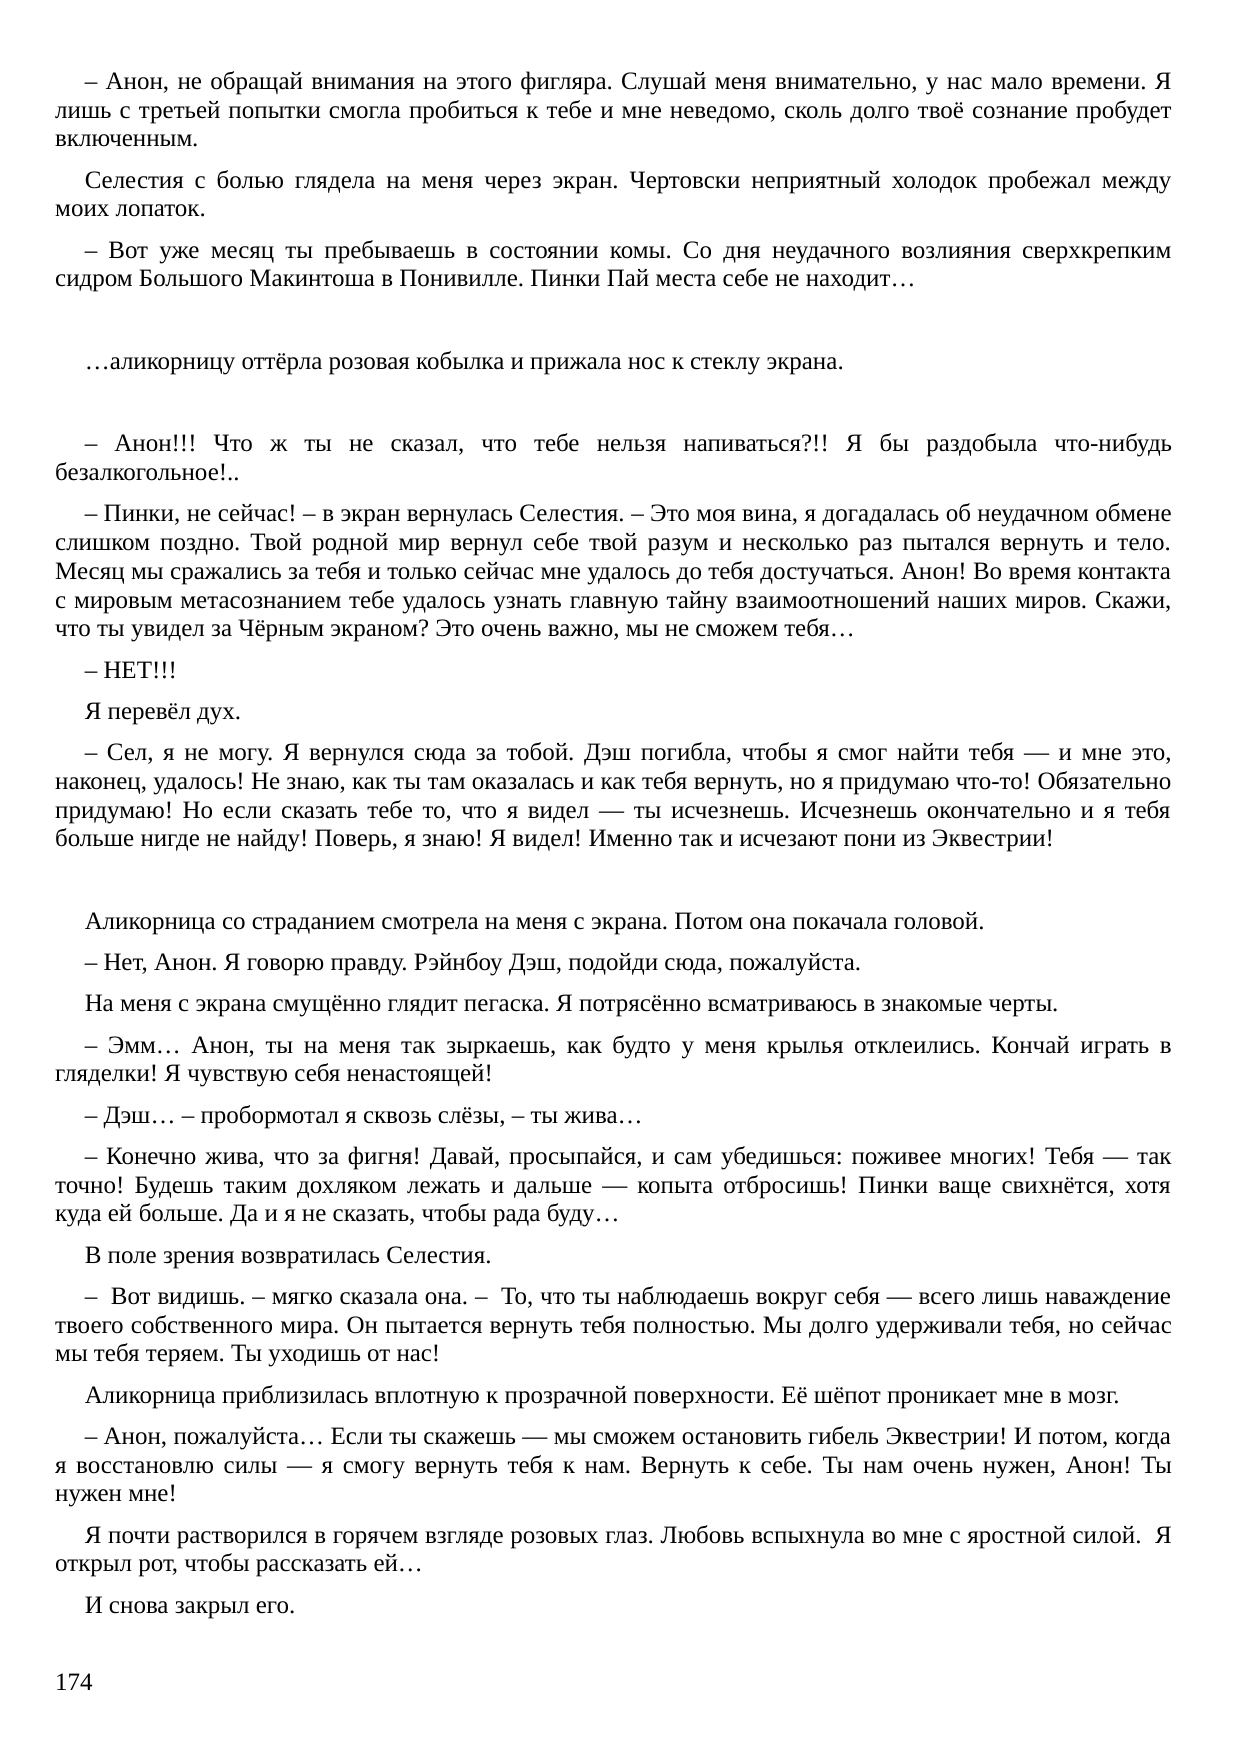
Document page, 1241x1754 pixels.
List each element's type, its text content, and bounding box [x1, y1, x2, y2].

text – Сел, я не могу. Я вернулся сюда за тобой. Дэш погибла, чтобы я смог найти тебя — и мне это, наконец, удалось! Не знаю, как ты там оказалась и как тебя вернуть, но я придумаю что-то! Обязательно придумаю! Но если сказать тебе то, что я видел — ты исчезнешь. Исчезнешь окончательно и я тебя больше нигде не найду! Поверь, я знаю! Я видел! Именно так и исчезают пони из Эквестрии! [55, 737, 1173, 852]
text – Дэш… – пробормотал я сквозь слёзы, – ты жива… [55, 1100, 1173, 1128]
text И снова закрыл его. [55, 1590, 1173, 1618]
text В поле зрения возвратилась Селестия. [55, 1240, 1173, 1268]
text – НЕТ!!! [55, 655, 1173, 683]
text – Вот видишь. – мягко сказала она. – То, что ты наблюдаешь вокруг себя — всего лишь наваждение твоего собственного мира. Он пытается вернуть тебя полностью. Мы долго удерживали тебя, но сейчас мы тебя теряем. Ты уходишь от нас! [55, 1281, 1173, 1367]
text – Анон!!! Что ж ты не сказал, что тебе нельзя напиваться?!! Я бы раздобыла что-нибудь безалкогольное!.. [55, 428, 1173, 486]
text – Пинки, не сейчас! – в экран вернулась Селестия. – Это моя вина, я догадалась об неудачном обмене слишком поздно. Твой родной мир вернул себе твой разум и несколько раз пытался вернуть и тело. Месяц мы сражались за тебя и только сейчас мне удалось до тебя достучаться. Анон! Во время контакта с мировым метасознанием тебе удалось узнать главную тайну взаимоотношений наших миров. Скажи, что ты увидел за Чёрным экраном? Это очень важно, мы не сможем тебя… [55, 498, 1173, 642]
text …аликорницу оттёрла розовая кобылка и прижала нос к стеклу экрана. [55, 346, 1173, 375]
text Селестия с болью глядела на меня через экран. Чертовски неприятный холодок пробежал между моих лопаток. [55, 165, 1173, 222]
text На меня с экрана смущённо глядит пегаска. Я потрясённо всматриваюсь в знакомые черты. [55, 988, 1173, 1017]
text Аликорница приблизилась вплотную к прозрачной поверхности. Её шёпот проникает мне в мозг. [55, 1380, 1173, 1408]
text Я почти растворился в горячем взгляде розовых глаз. Любовь вспыхнула во мне с яростной силой. Я открыл рот, чтобы рассказать ей… [55, 1520, 1173, 1577]
text Аликорница со страданием смотрела на меня с экрана. Потом она покачала головой. [55, 906, 1173, 935]
text – Конечно жива, что за фигня! Давай, просыпайся, и сам убедишься: поживее многих! Тебя — так точно! Будешь таким дохляком лежать и дальше — копыта отбросишь! Пинки ваще свихнётся, хотя куда ей больше. Да и я не сказать, чтобы рада буду… [55, 1141, 1173, 1227]
text Я перевёл дух. [55, 696, 1173, 725]
text – Эмм… Анон, ты на меня так зыркаешь, как будто у меня крылья отклеились. Кончай играть в гляделки! Я чувствую себя ненастоящей! [55, 1030, 1173, 1087]
text – Анон, не обращай внимания на этого фигляра. Слушай меня внимательно, у нас мало времени. Я лишь с третьей попытки смогла пробиться к тебе и мне неведомо, сколь долго твоё сознание пробудет включенным. [55, 66, 1173, 152]
text – Нет, Анон. Я говорю правду. Рэйнбоу Дэш, подойди сюда, пожалуйста. [55, 947, 1173, 976]
text – Анон, пожалуйста… Если ты скажешь — мы сможем остановить гибель Эквестрии! И потом, когда я восстановлю силы — я смогу вернуть тебя к нам. Вернуть к себе. Ты нам очень нужен, Анон! Ты нужен мне! [55, 1421, 1173, 1507]
text – Вот уже месяц ты пребываешь в состоянии комы. Со дня неудачного возлияния сверхкрепким сидром Большого Макинтоша в Понивилле. Пинки Пай места себе не находит… [55, 235, 1173, 292]
